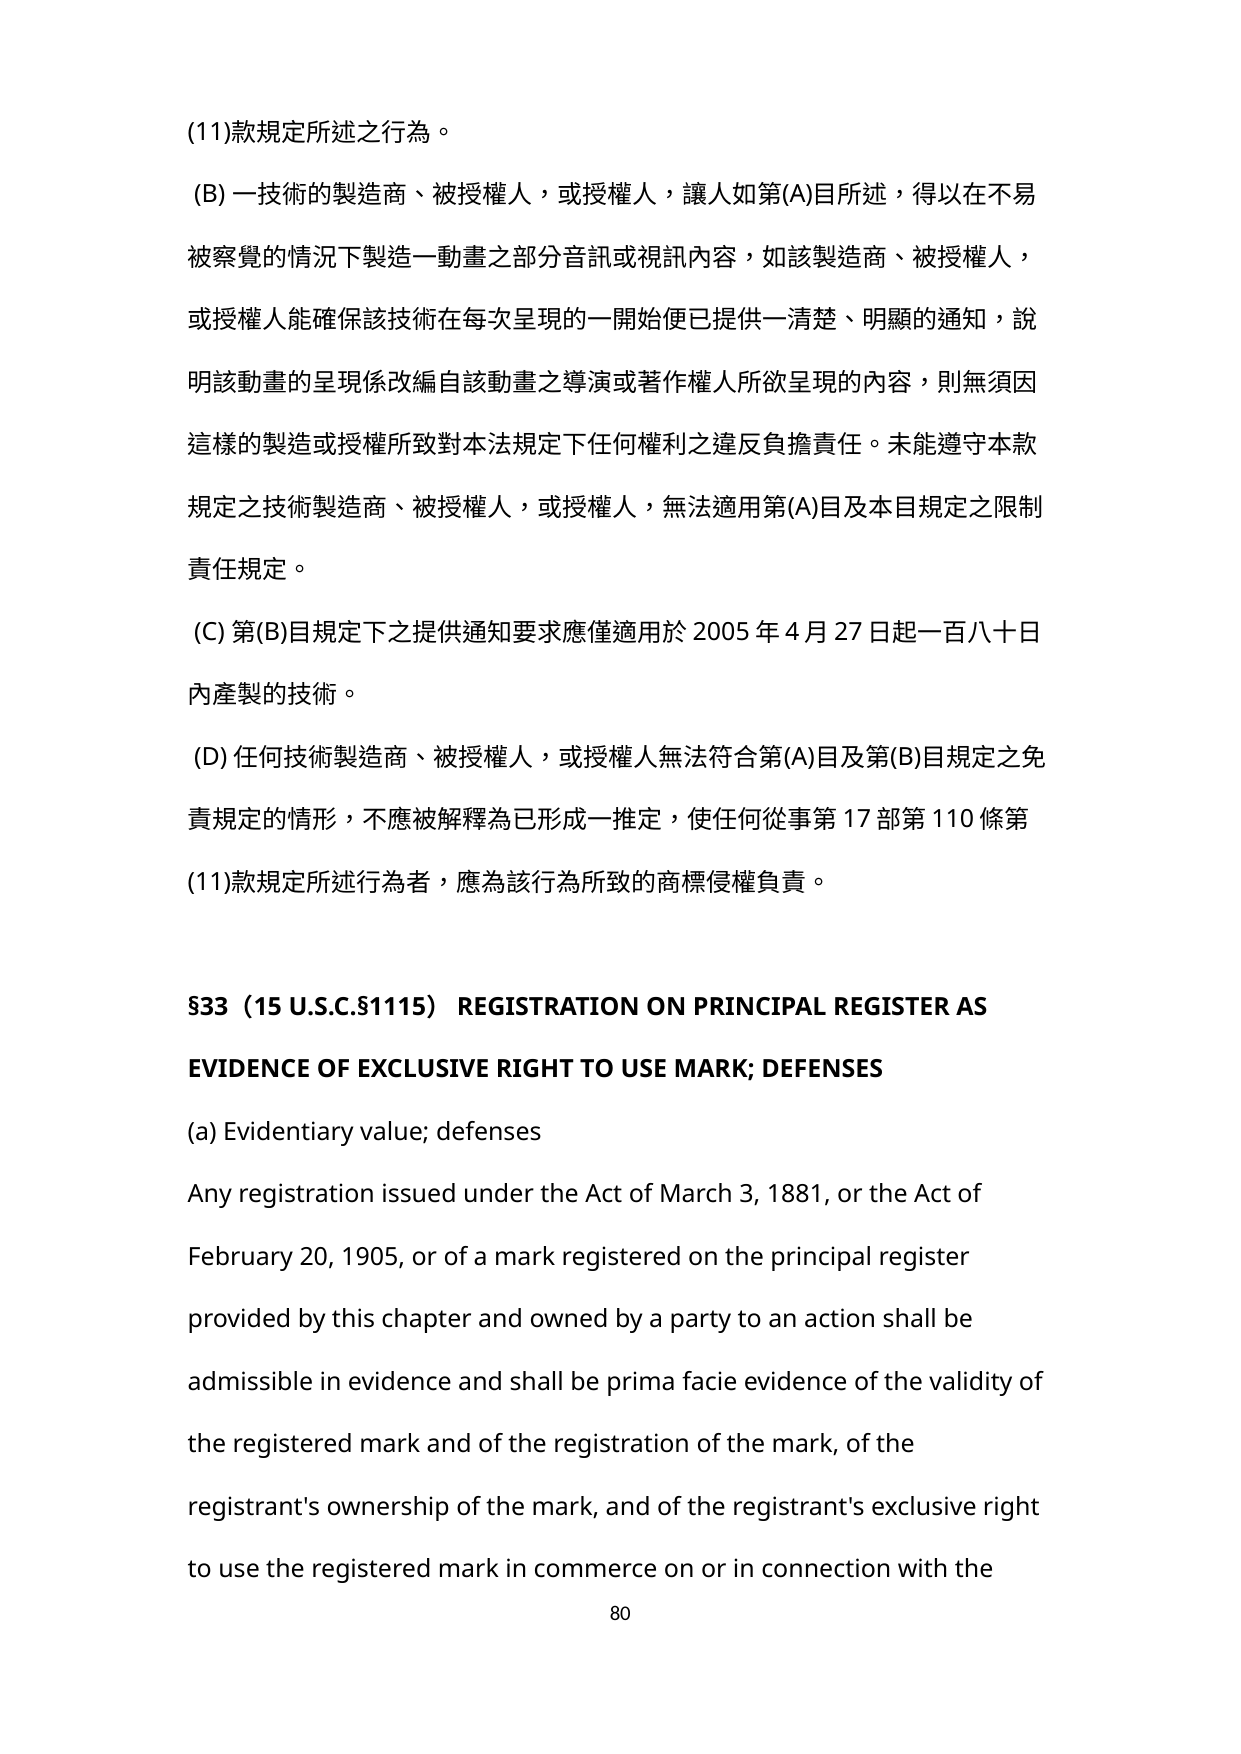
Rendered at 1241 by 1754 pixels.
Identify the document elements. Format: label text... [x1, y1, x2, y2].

text (D) 任何技術製造商、被授權人，或授權人無法符合第(A)目及第(B)目規定之免責規定的情形，不應被解釋為已形成一推定，使任何從事第17部第110條第(11)款規定所述行為者，應為該行為所致的商標侵權負責。 [187, 714, 1053, 901]
text (B) 一技術的製造商、被授權人，或授權人，讓人如第(A)目所述，得以在不易被察覺的情況下製造一動畫之部分音訊或視訊內容，如該製造商、被授權人，或授權人能確保該技術在每次呈現的一開始便已提供一清楚、明顯的通知，說明該動畫的呈現係改編自該動畫之導演或著作權人所欲呈現的內容，則無須因這樣的製造或授權所致對本法規定下任何權利之違反負擔責任。未能遵守本款規定之技術製造商、被授權人，或授權人，無法適用第(A)目及本目規定之限制責任規定。 [187, 151, 1053, 589]
text (11)款規定所述之行為。 [187, 89, 1053, 151]
text §33（15 U.S.C.§1115） REGISTRATION ON PRINCIPAL REGISTER AS EVIDENCE OF EXCLUSIVE RIGHT TO USE MARK; DEFENSES [187, 964, 1053, 1089]
text (C) 第(B)目規定下之提供通知要求應僅適用於2005年4月27日起一百八十日內產製的技術。 [187, 589, 1053, 714]
text Any registration issued under the Act of March 3, 1881, or the Act of February 20, 1905, or of a mark registered on the principal register provided by this chapter and owned by a party to an action shall be admissible in evidence and shall be prima facie evidence of the validity of the registered mark and of the registration of the mark, of the registrant's ownership of the mark, and of the registrant's exclusive right to use the registered mark in commerce on or in connection with the [187, 1151, 1053, 1589]
text (a) Evidentiary value; defenses [187, 1089, 1053, 1151]
